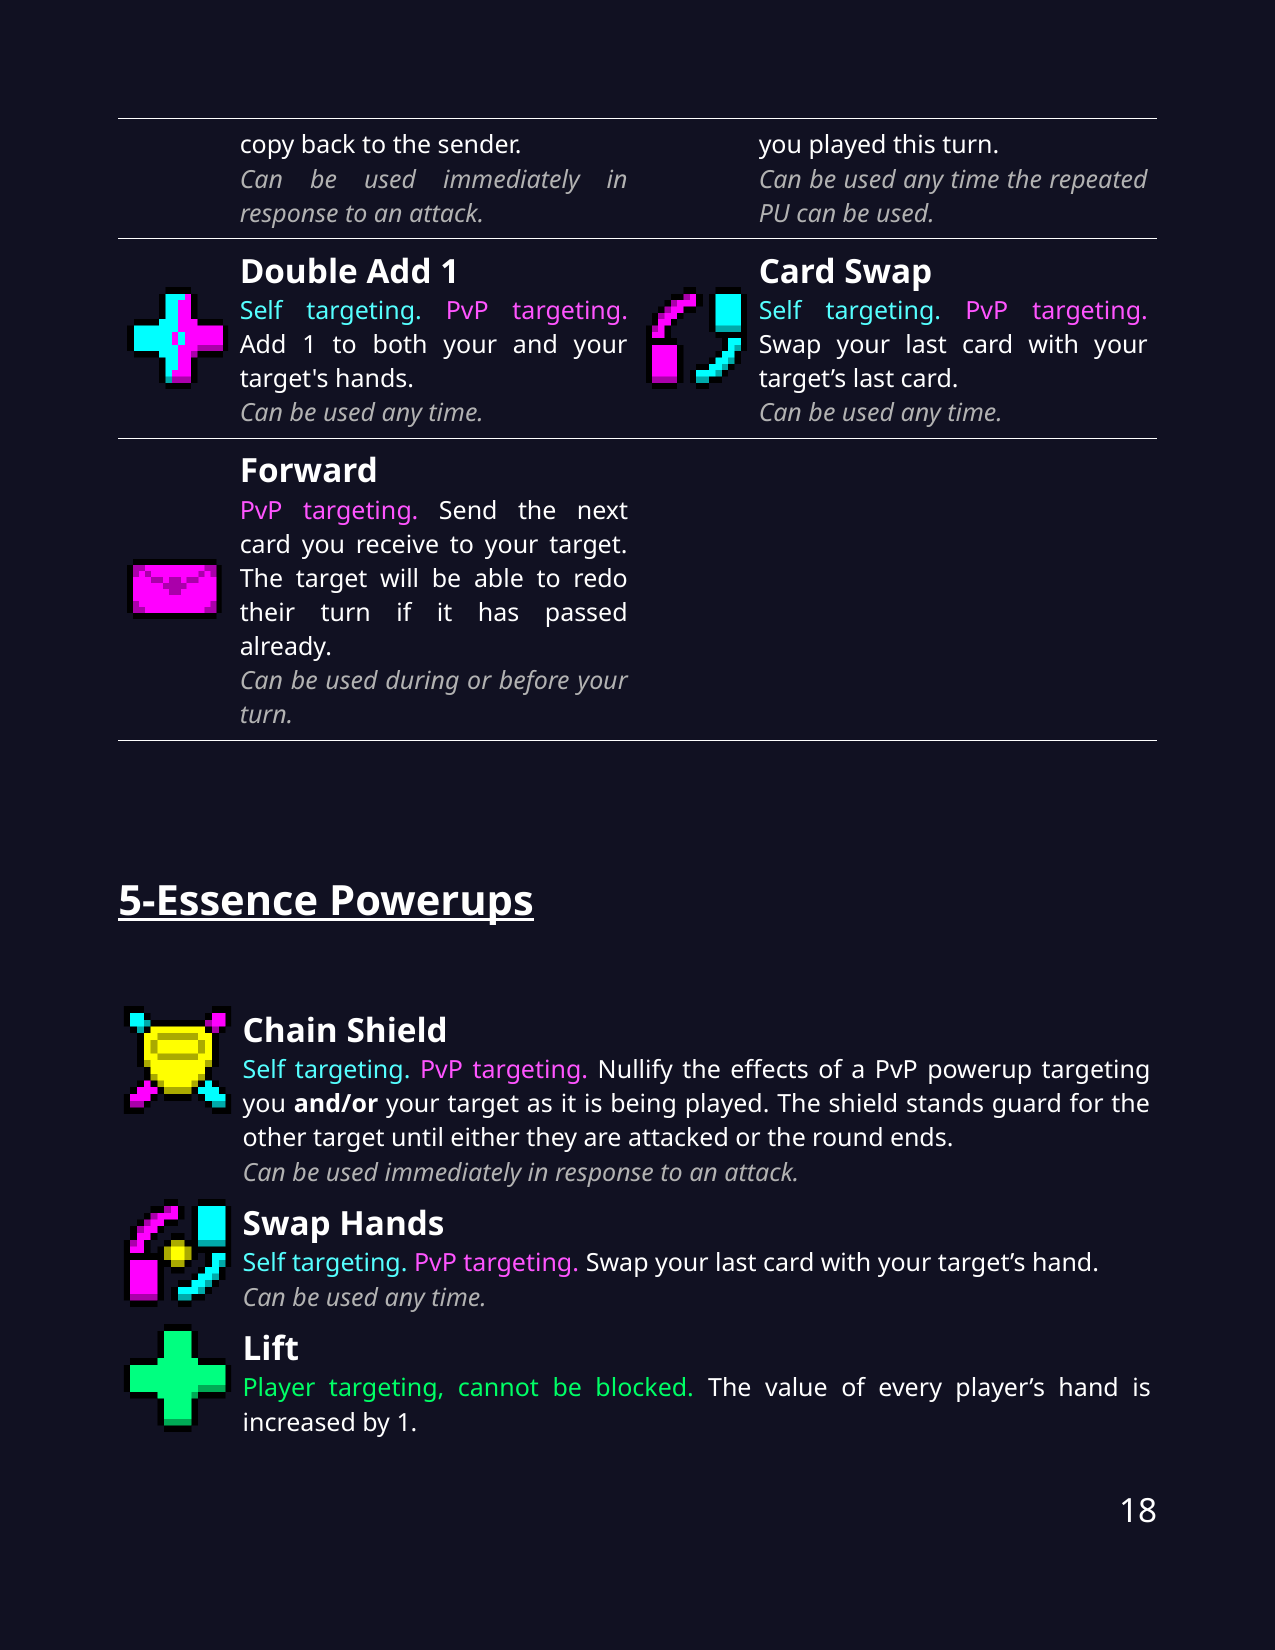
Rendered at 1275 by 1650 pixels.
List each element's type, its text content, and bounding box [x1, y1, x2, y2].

picture [127, 541, 222, 637]
picture [646, 287, 747, 389]
table_cell [118, 119, 231, 238]
table_cell [118, 239, 231, 438]
table_cell [637, 439, 749, 740]
table_cell Card Swap Self targeting. PvP targeting. Swap your last card with your target’s last card. Can be used any time. [750, 239, 1157, 438]
table_cell [118, 1319, 237, 1444]
table_cell [637, 239, 749, 438]
picture [123, 1324, 232, 1432]
table_cell Forward PvP targeting. Send the next card you receive to your target. The target will be able to redo their turn if it has passed already. Can be used during or before your turn. [231, 439, 637, 740]
table_cell [118, 1194, 237, 1319]
picture [123, 1006, 232, 1114]
picture [123, 1199, 232, 1307]
table_header Chain Shield Self targeting. PvP targeting. Nullify the effects of a PvP powerup targeting you and/or your target as it is being played. The shield stands guard for the other target until either they are attacked or the round ends. Can be used immediately in response to an attack. [237, 1001, 1157, 1194]
table_cell [118, 439, 231, 740]
picture [127, 287, 229, 389]
table_cell [637, 119, 749, 238]
table_cell copy back to the sender. Can be used immediately in response to an attack. [231, 119, 637, 238]
table_header [118, 1001, 237, 1194]
table_cell [750, 439, 1157, 740]
text 5-Essence Powerups [118, 870, 1157, 927]
table_cell you played this turn. Can be used any time the repeated PU can be used. [750, 119, 1157, 238]
table_cell Swap Hands Self targeting. PvP targeting. Swap your last card with your target’s hand. Can be used any time. [237, 1194, 1157, 1319]
table_cell Double Add 1 Self targeting. PvP targeting. Add 1 to both your and your target's hands. Can be used any time. [231, 239, 637, 438]
table_cell Lift Player targeting, cannot be blocked. The value of every player’s hand is increased by 1. [237, 1319, 1157, 1444]
